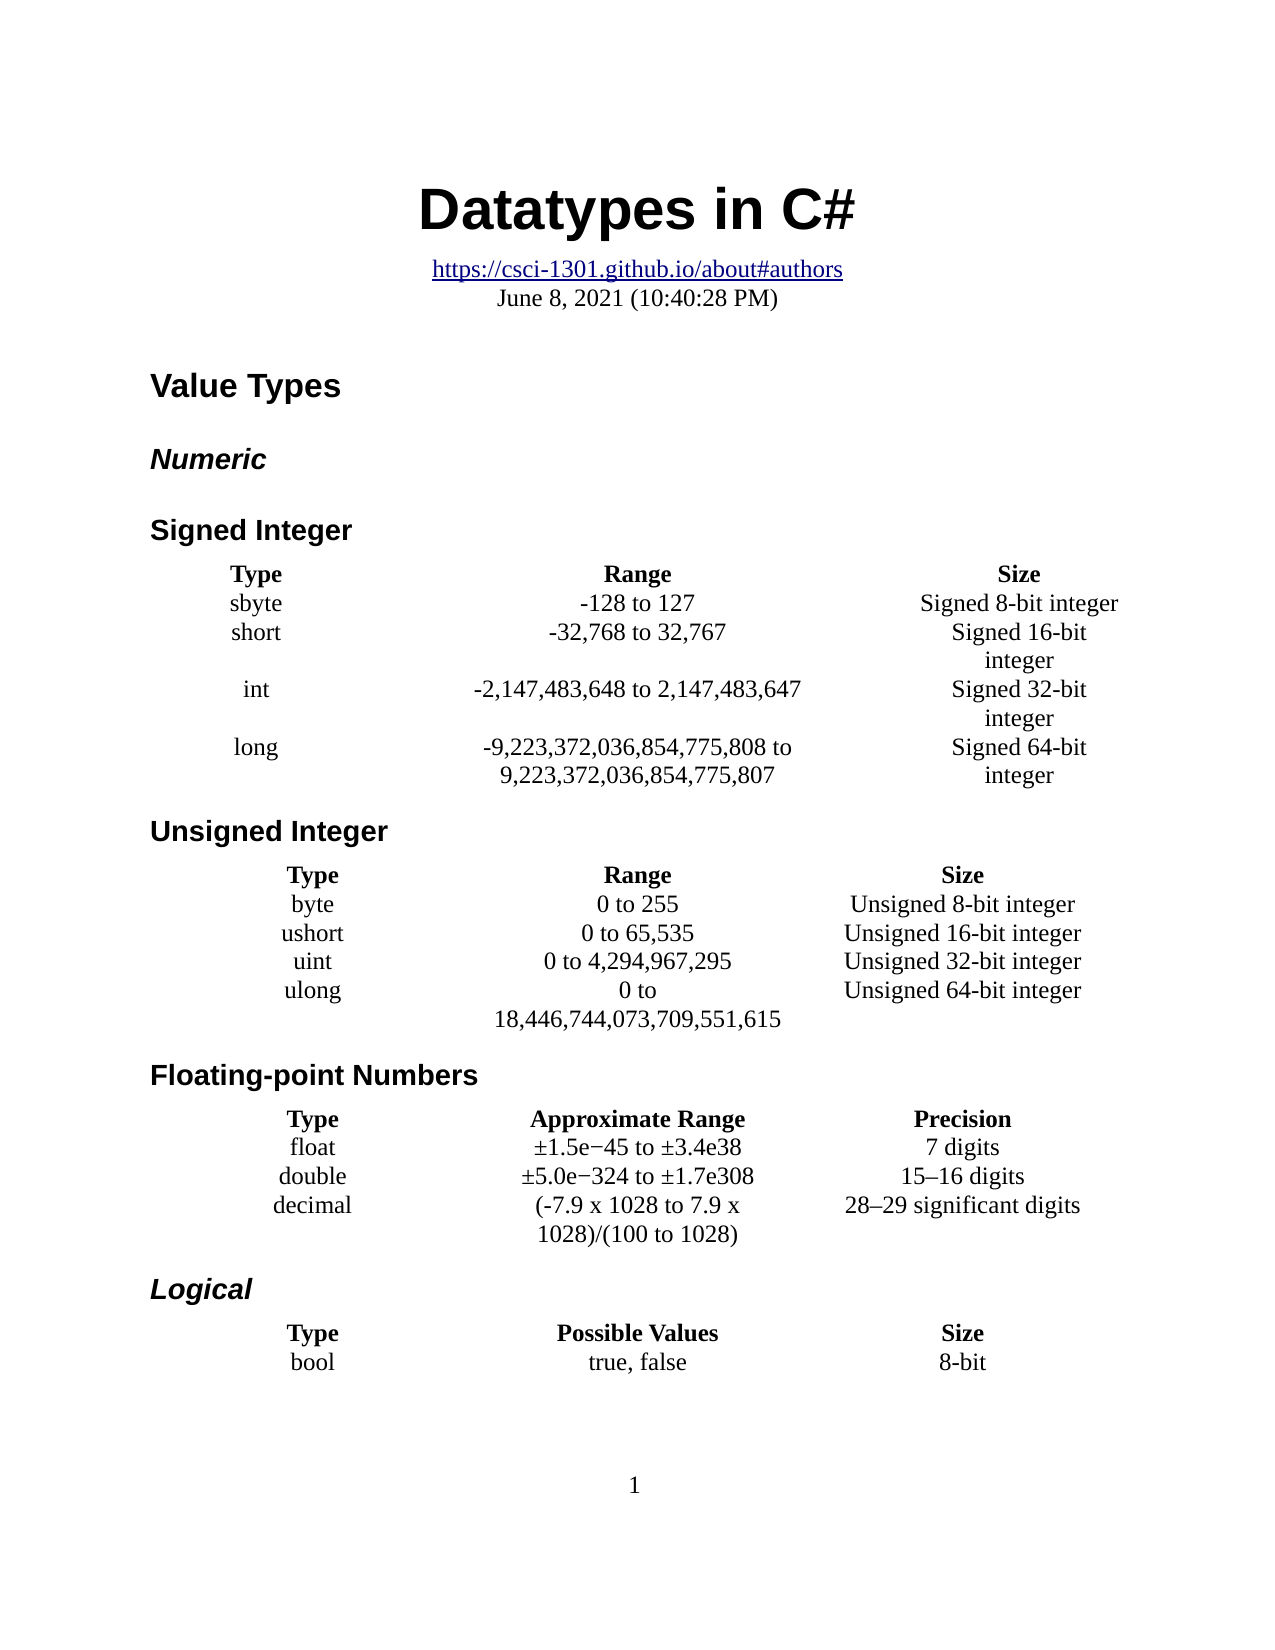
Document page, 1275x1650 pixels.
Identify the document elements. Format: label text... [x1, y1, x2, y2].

table_cell byte [150, 889, 475, 918]
title Datatypes in C# [150, 175, 1125, 242]
table_cell -32,768 to 32,767 [362, 617, 913, 674]
table_cell 0 to 18,446,744,073,709,551,615 [475, 975, 800, 1033]
table_cell decimal [150, 1190, 475, 1247]
table_cell 28–29 significant digits [800, 1190, 1125, 1247]
table_cell Unsigned 64-bit integer [800, 975, 1125, 1033]
table_cell double [150, 1161, 475, 1190]
table_cell short [150, 617, 362, 674]
table_header Possible Values [475, 1319, 800, 1347]
subtitle Value Types [150, 366, 1125, 404]
table_cell Signed 64-bit integer [913, 732, 1125, 789]
table_header Range [362, 559, 913, 588]
table_cell Signed 8-bit integer [913, 588, 1125, 617]
subtitle Floating-point Numbers [150, 1058, 1125, 1091]
table_cell true, false [475, 1347, 800, 1376]
table_cell Signed 16-bit integer [913, 617, 1125, 674]
subtitle Logical [150, 1272, 1125, 1306]
table_cell Unsigned 16-bit integer [800, 918, 1125, 946]
table_header Type [150, 1104, 475, 1132]
table_cell Unsigned 32-bit integer [800, 946, 1125, 975]
table_header Type [150, 860, 475, 889]
table_header Type [150, 559, 362, 588]
subtitle Signed Integer [150, 513, 1125, 547]
table_cell uint [150, 946, 475, 975]
table_cell 8-bit [800, 1347, 1125, 1376]
table_cell Unsigned 8-bit integer [800, 889, 1125, 918]
table_header Size [800, 1319, 1125, 1347]
table_cell Signed 32-bit integer [913, 674, 1125, 732]
text June 8, 2021 (10:40:28 PM) [150, 283, 1125, 312]
table_cell ulong [150, 975, 475, 1033]
table_cell 0 to 4,294,967,295 [475, 946, 800, 975]
text https://csci-1301.github.io/about#authors [150, 254, 1125, 283]
table_cell bool [150, 1347, 475, 1376]
subtitle Numeric [150, 442, 1125, 476]
table_cell 0 to 65,535 [475, 918, 800, 946]
table_cell ±1.5e−45 to ±3.4e38 [475, 1133, 800, 1161]
table_cell sbyte [150, 588, 362, 617]
table_header Range [475, 860, 800, 889]
table_cell (-7.9 x 1028 to 7.9 x 1028)/(100 to 1028) [475, 1190, 800, 1247]
table_cell -128 to 127 [362, 588, 913, 617]
subtitle Unsigned Integer [150, 814, 1125, 848]
table_cell 15–16 digits [800, 1161, 1125, 1190]
table_cell int [150, 674, 362, 732]
table_header Size [800, 860, 1125, 889]
table_header Precision [800, 1104, 1125, 1132]
table_cell -2,147,483,648 to 2,147,483,647 [362, 674, 913, 732]
table_cell ushort [150, 918, 475, 946]
table_cell 7 digits [800, 1133, 1125, 1161]
table_cell ±5.0e−324 to ±1.7e308 [475, 1161, 800, 1190]
table_cell long [150, 732, 362, 789]
table_cell -9,223,372,036,854,775,808 to 9,223,372,036,854,775,807 [362, 732, 913, 789]
table_header Size [913, 559, 1125, 588]
table_cell 0 to 255 [475, 889, 800, 918]
table_header Approximate Range [475, 1104, 800, 1132]
table_cell float [150, 1133, 475, 1161]
table_header Type [150, 1319, 475, 1347]
